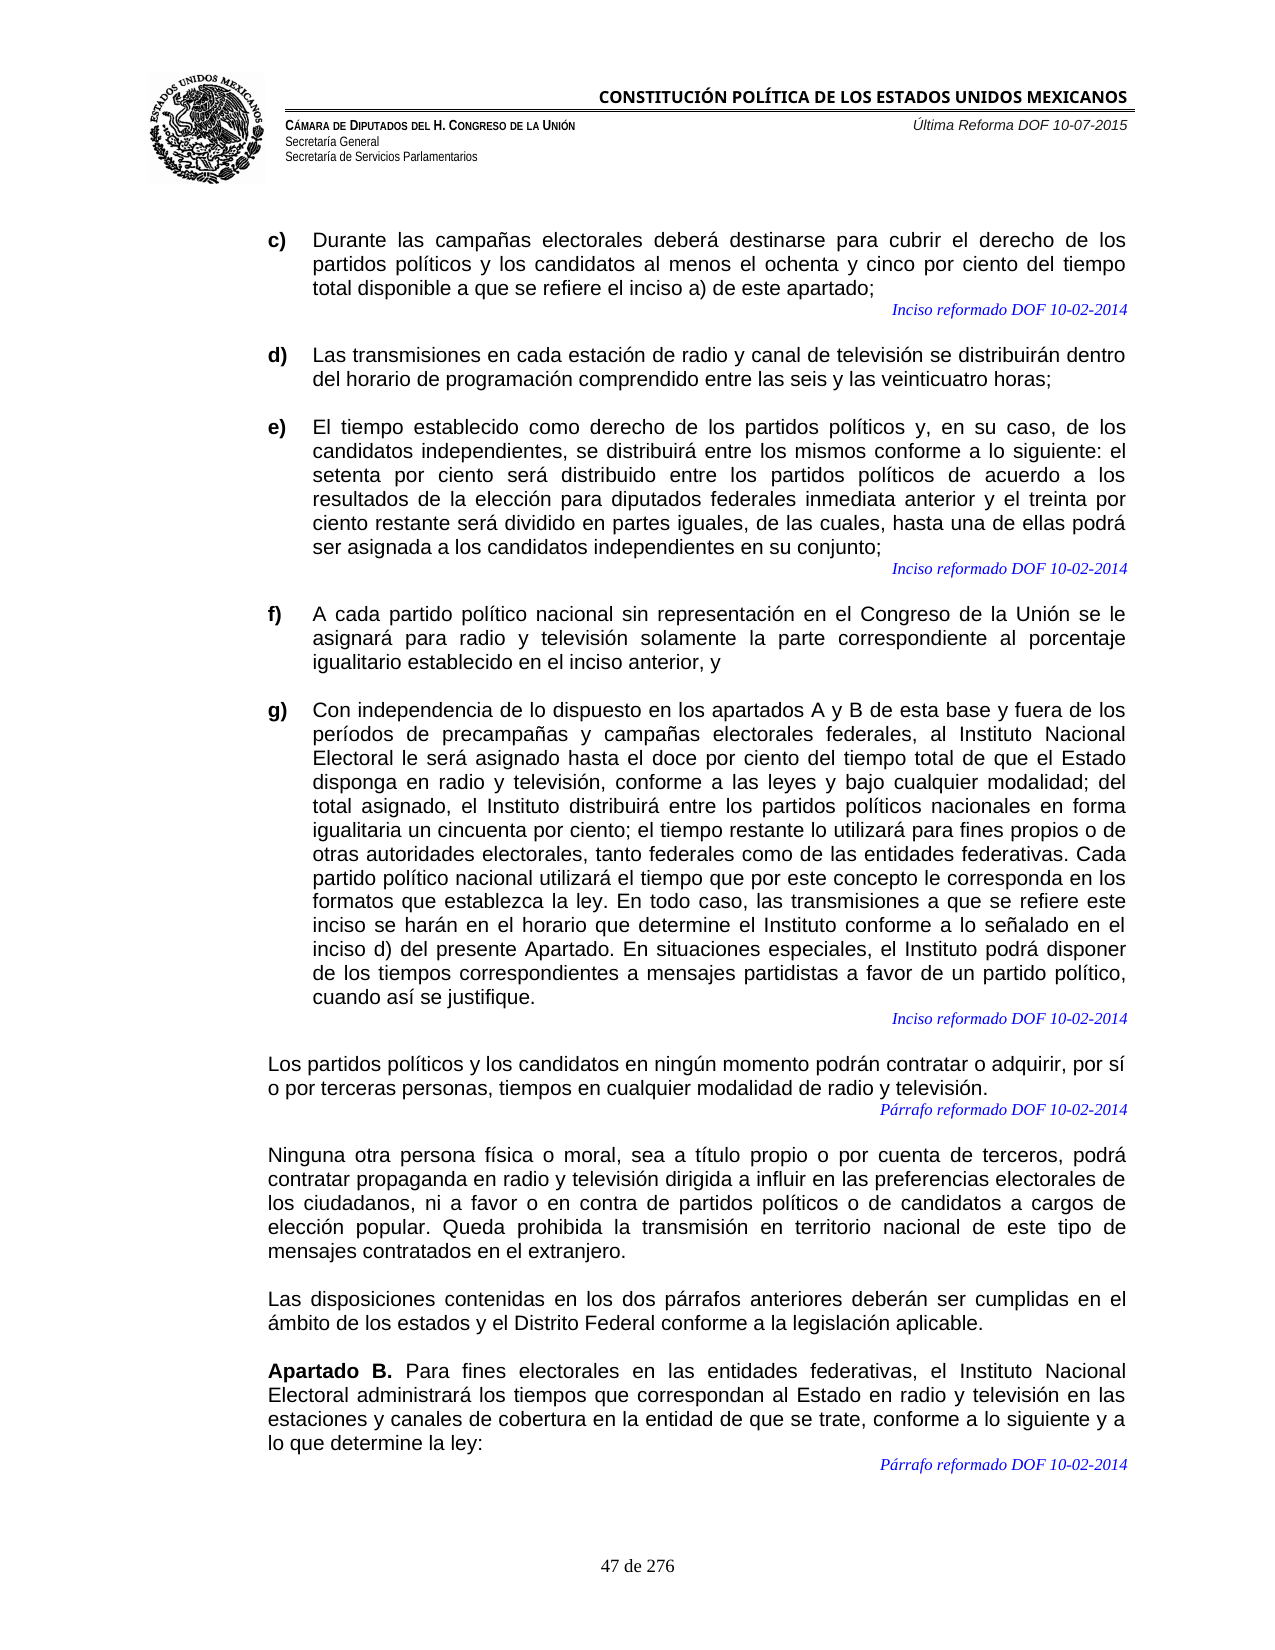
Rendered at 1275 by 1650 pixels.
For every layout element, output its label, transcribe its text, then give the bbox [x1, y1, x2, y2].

text Párrafo reformado DOF 10-02-2014 [148, 1100, 1127, 1119]
text Los partidos políticos y los candidatos en ningún momento podrán contratar o adquirir, por sí o por terceras personas, tiempos en cualquier modalidad de radio y televisión. [268, 1052, 1127, 1100]
text f) A cada partido político nacional sin representación en el Congreso de la Unión se le asignará para radio y televisión solamente la parte correspondiente al porcentaje igualitario establecido en el inciso anterior, y [268, 602, 1127, 674]
text Apartado B. Para fines electorales en las entidades federativas, el Instituto Nacional Electoral administrará los tiempos que correspondan al Estado en radio y televisión en las estaciones y canales de cobertura en la entidad de que se trate, conforme a lo siguiente y a lo que determine la ley: [268, 1359, 1127, 1455]
text g) Con independencia de lo dispuesto en los apartados A y B de esta base y fuera de los períodos de precampañas y campañas electorales federales, al Instituto Nacional Electoral le será asignado hasta el doce por ciento del tiempo total de que el Estado disponga en radio y televisión, conforme a las leyes y bajo cualquier modalidad; del total asignado, el Instituto distribuirá entre los partidos políticos nacionales en forma igualitaria un cincuenta por ciento; el tiempo restante lo utilizará para fines propios o de otras autoridades electorales, tanto federales como de las entidades federativas. Cada partido político nacional utilizará el tiempo que por este concepto le corresponda en los formatos que establezca la ley. En todo caso, las transmisiones a que se refiere este inciso se harán en el horario que determine el Instituto conforme a lo señalado en el inciso d) del presente Apartado. En situaciones especiales, el Instituto podrá disponer de los tiempos correspondientes a mensajes partidistas a favor de un partido político, cuando así se justifique. [268, 698, 1127, 1009]
text Ninguna otra persona física o moral, sea a título propio o por cuenta de terceros, podrá contratar propaganda en radio y televisión dirigida a influir en las preferencias electorales de los ciudadanos, ni a favor o en contra de partidos políticos o de candidatos a cargos de elección popular. Queda prohibida la transmisión en territorio nacional de este tipo de mensajes contratados en el extranjero. [268, 1143, 1127, 1263]
text Inciso reformado DOF 10-02-2014 [148, 1009, 1127, 1028]
text Inciso reformado DOF 10-02-2014 [148, 559, 1127, 578]
text Párrafo reformado DOF 10-02-2014 [148, 1455, 1127, 1474]
text Inciso reformado DOF 10-02-2014 [148, 300, 1127, 319]
text c) Durante las campañas electorales deberá destinarse para cubrir el derecho de los partidos políticos y los candidatos al menos el ochenta y cinco por ciento del tiempo total disponible a que se refiere el inciso a) de este apartado; [268, 228, 1127, 300]
text Las disposiciones contenidas en los dos párrafos anteriores deberán ser cumplidas en el ámbito de los estados y el Distrito Federal conforme a la legislación aplicable. [268, 1287, 1127, 1335]
text e) El tiempo establecido como derecho de los partidos políticos y, en su caso, de los candidatos independientes, se distribuirá entre los mismos conforme a lo siguiente: el setenta por ciento será distribuido entre los partidos políticos de acuerdo a los resultados de la elección para diputados federales inmediata anterior y el treinta por ciento restante será dividido en partes iguales, de las cuales, hasta una de ellas podrá ser asignada a los candidatos independientes en su conjunto; [268, 415, 1127, 559]
text d) Las transmisiones en cada estación de radio y canal de televisión se distribuirán dentro del horario de programación comprendido entre las seis y las veinticuatro horas; [268, 343, 1127, 391]
